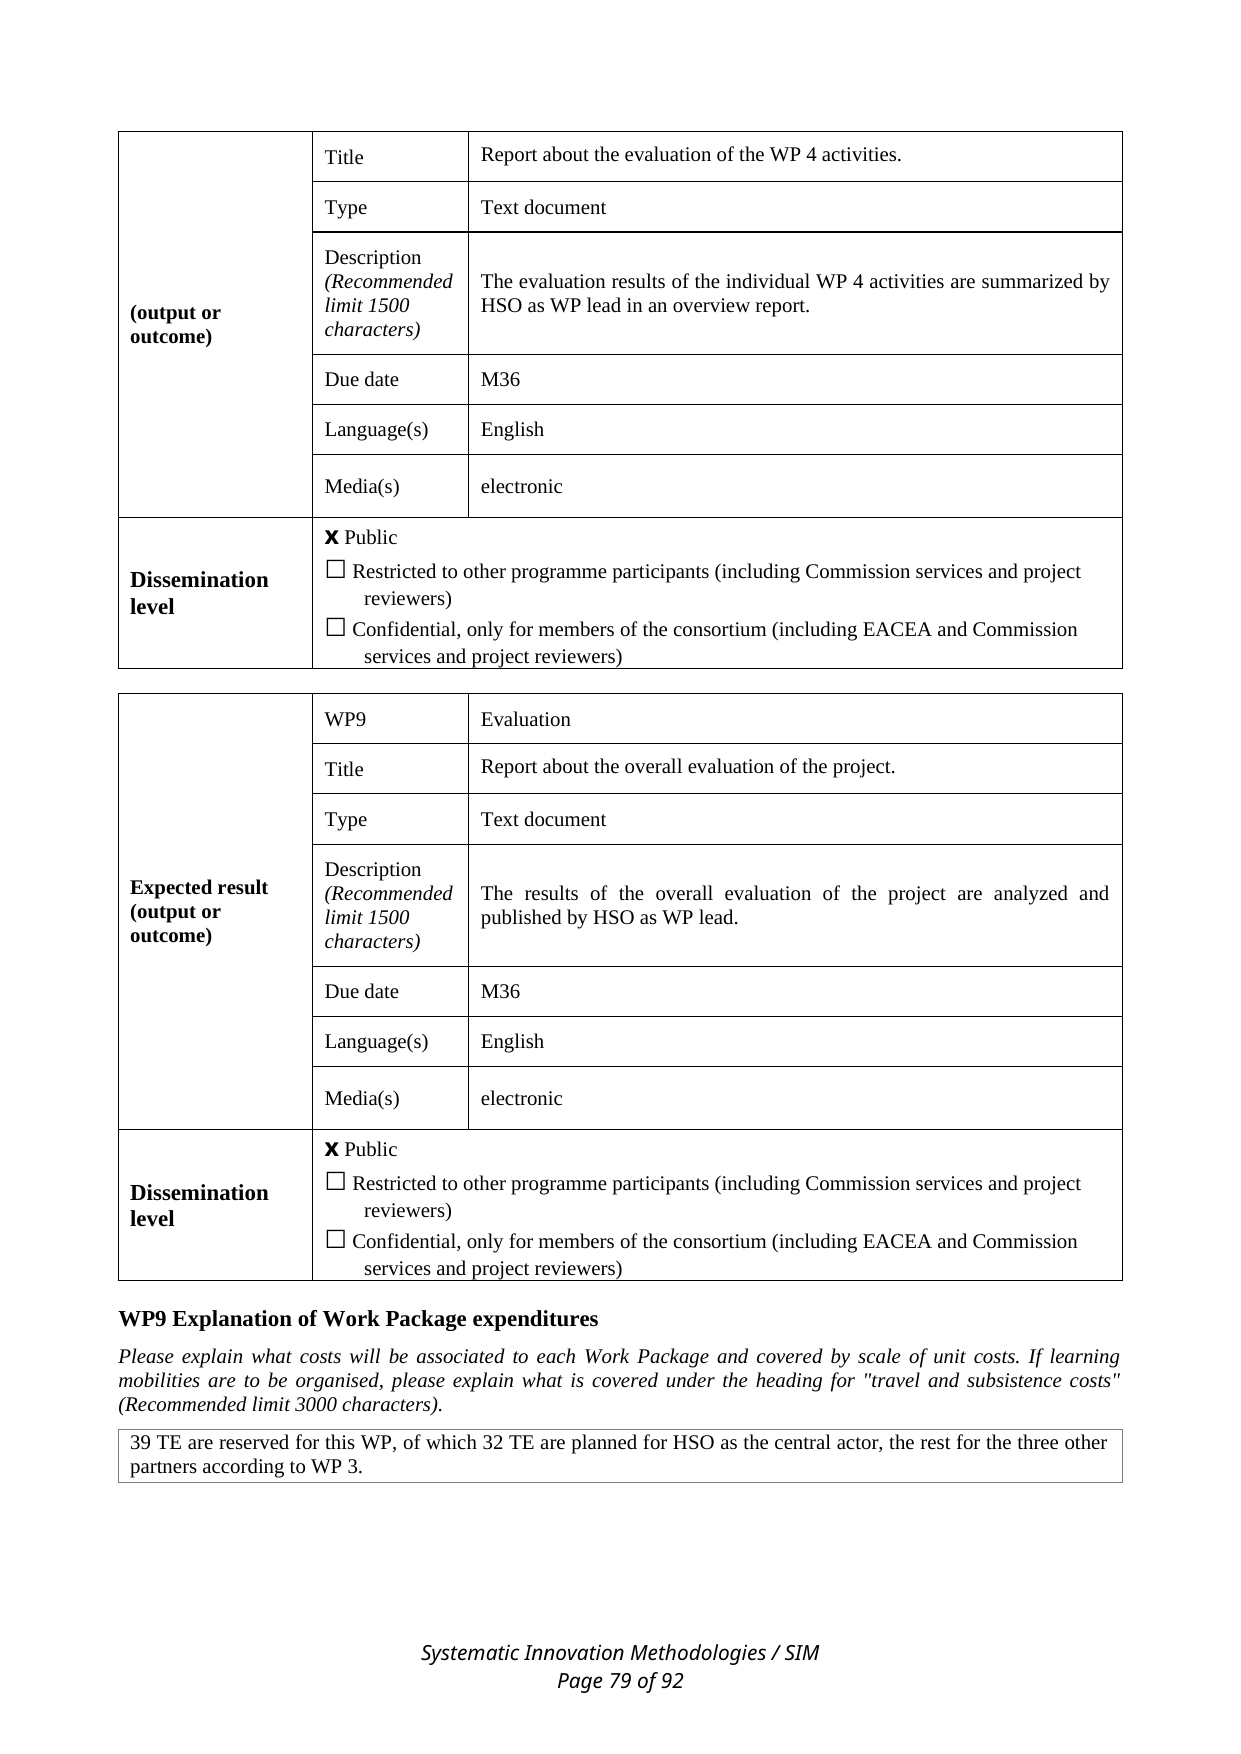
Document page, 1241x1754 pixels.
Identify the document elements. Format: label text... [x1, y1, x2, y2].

table_cell M36 [469, 967, 1122, 1016]
table_cell Description (Recommended limit 1500 characters) [313, 233, 468, 354]
table_cell Dissemination level [119, 1130, 312, 1280]
table_cell Description (Recommended limit 1500 characters) [313, 845, 468, 966]
table_cell Report about the overall evaluation of the project. [469, 744, 1122, 793]
table_cell English [469, 405, 1122, 454]
table_cell Language(s) [313, 1017, 468, 1066]
table_cell Type [313, 182, 468, 231]
table_cell The results of the overall evaluation of the project are analyzed and published by HSO as WP lead. [469, 845, 1122, 966]
table_cell Title [313, 744, 468, 793]
table_cell Media(s) [313, 1067, 468, 1129]
table_cell Text document [469, 794, 1122, 843]
table_header WP9 [313, 694, 468, 743]
table_cell Report about the evaluation of the WP 4 activities. [469, 132, 1122, 181]
table_header Expected result (output or outcome) [119, 694, 312, 1129]
table_cell English [469, 1017, 1122, 1066]
text Please explain what costs will be associated to each Work Package and covered by scale of unit costs. If learning mobilities are to be organised, please explain what is covered under the heading for "travel and subsistence costs" (Recommended limit 3000 characters). [118, 1344, 1122, 1416]
table_cell x Public ☐ Restricted to other programme participants (including Commission services and project reviewers) ☐ Confidential, only for members of the consortium (including EACEA and Commission services and project reviewers) [313, 518, 1122, 668]
table_cell Due date [313, 355, 468, 404]
table_cell Type [313, 794, 468, 843]
table_cell x Public ☐ Restricted to other programme participants (including Commission services and project reviewers) ☐ Confidential, only for members of the consortium (including EACEA and Commission services and project reviewers) [313, 1130, 1122, 1280]
table_cell Media(s) [313, 455, 468, 517]
table_cell Dissemination level [119, 518, 312, 668]
table_cell electronic [469, 455, 1122, 517]
table_cell electronic [469, 1067, 1122, 1129]
table_cell The evaluation results of the individual WP 4 activities are summarized by HSO as WP lead in an overview report. [469, 233, 1122, 354]
table_header Evaluation [469, 694, 1122, 743]
text WP9 Explanation of Work Package expenditures [118, 1305, 1122, 1332]
table_header 39 TE are reserved for this WP, of which 32 TE are planned for HSO as the central actor, the rest for the three other partners according to WP 3. [119, 1430, 1122, 1482]
table_cell Title [313, 132, 468, 181]
table_cell Text document [469, 182, 1122, 231]
table_header (output or outcome) [119, 132, 312, 517]
table_cell Due date [313, 967, 468, 1016]
table_cell M36 [469, 355, 1122, 404]
table_cell Language(s) [313, 405, 468, 454]
